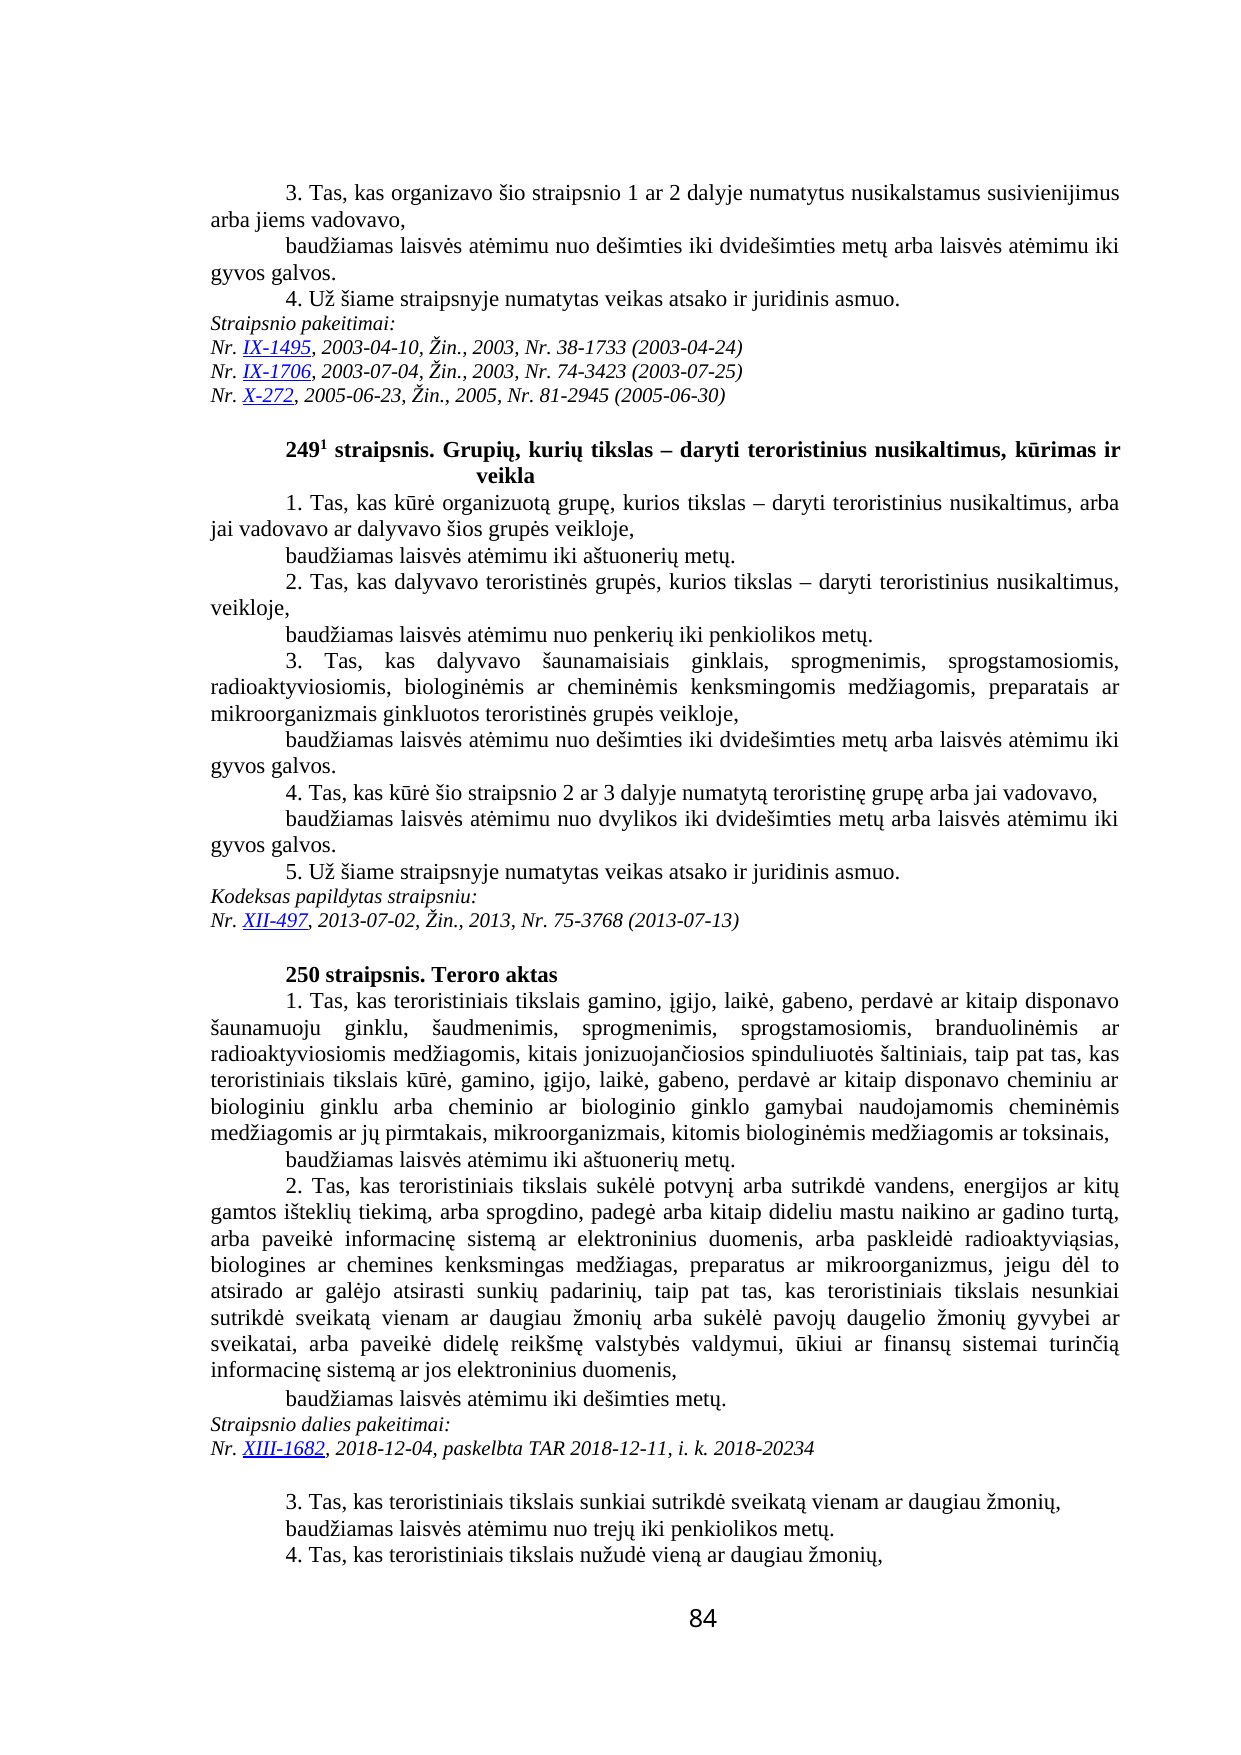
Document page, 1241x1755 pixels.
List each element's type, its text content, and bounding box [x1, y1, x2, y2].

text 2. Tas, kas dalyvavo teroristinės grupės, kurios tikslas – daryti teroristinius nusikaltimus, veikloje, [210, 568, 1120, 621]
text Straipsnio pakeitimai: [210, 311, 1120, 335]
text baudžiamas laisvės atėmimu nuo dvylikos iki dvidešimties metų arba laisvės atėmimu iki gyvos galvos. [210, 805, 1120, 858]
text 1. Tas, kas teroristiniais tikslais gamino, įgijo, laikė, gabeno, perdavė ar kitaip disponavo šaunamuoju ginklu, šaudmenimis, sprogmenimis, sprogstamosiomis, branduolinėmis ar radioaktyviosiomis medžiagomis, kitais jonizuojančiosios spinduliuotės šaltiniais, taip pat tas, kas teroristiniais tikslais kūrė, gamino, įgijo, laikė, gabeno, perdavė ar kitaip disponavo cheminiu ar biologiniu ginklu arba cheminio ar biologinio ginklo gamybai naudojamomis cheminėmis medžiagomis ar jų pirmtakais, mikroorganizmais, kitomis biologinėmis medžiagomis ar toksinais, [210, 987, 1120, 1146]
text Nr. XIII-1682, 2018-12-04, paskelbta TAR 2018-12-11, i. k. 2018-20234 [210, 1436, 1120, 1460]
text baudžiamas laisvės atėmimu nuo dešimties iki dvidešimties metų arba laisvės atėmimu iki gyvos galvos. [210, 232, 1120, 285]
text baudžiamas laisvės atėmimu nuo dešimties iki dvidešimties metų arba laisvės atėmimu iki gyvos galvos. [210, 726, 1120, 779]
text Nr. IX-1495, 2003-04-10, Žin., 2003, Nr. 38-1733 (2003-04-24) [210, 335, 1120, 359]
text baudžiamas laisvės atėmimu nuo penkerių iki penkiolikos metų. [210, 621, 1120, 647]
text 3. Tas, kas dalyvavo šaunamaisiais ginklais, sprogmenimis, sprogstamosiomis, radioaktyviosiomis, biologinėmis ar cheminėmis kenksmingomis medžiagomis, preparatais ar mikroorganizmais ginkluotos teroristinės grupės veikloje, [210, 647, 1120, 726]
text baudžiamas laisvės atėmimu nuo trejų iki penkiolikos metų. [210, 1515, 1120, 1541]
text baudžiamas laisvės atėmimu iki dešimties metų. [210, 1383, 1120, 1412]
text 2. Tas, kas teroristiniais tikslais sukėlė potvynį arba sutrikdė vandens, energijos ar kitų gamtos išteklių tiekimą, arba sprogdino, padegė arba kitaip dideliu mastu naikino ar gadino turtą, arba paveikė informacinę sistemą ar elektroninius duomenis, arba paskleidė radioaktyviąsias, biologines ar chemines kenksmingas medžiagas, preparatus ar mikroorganizmus, jeigu dėl to atsirado ar galėjo atsirasti sunkių padarinių, taip pat tas, kas teroristiniais tikslais nesunkiai sutrikdė sveikatą vienam ar daugiau žmonių arba sukėlė pavojų daugelio žmonių gyvybei ar sveikatai, arba paveikė didelę reikšmę valstybės valdymui, ūkiui ar finansų sistemai turinčią informacinę sistemą ar jos elektroninius duomenis, [210, 1172, 1120, 1383]
text 5. Už šiame straipsnyje numatytas veikas atsako ir juridinis asmuo. [210, 858, 1120, 884]
text 4. Tas, kas kūrė šio straipsnio 2 ar 3 dalyje numatytą teroristinę grupę arba jai vadovavo, [210, 779, 1120, 805]
text Nr. IX-1706, 2003-07-04, Žin., 2003, Nr. 74-3423 (2003-07-25) [210, 359, 1120, 383]
text Kodeksas papildytas straipsniu: [210, 884, 1120, 908]
text Nr. X-272, 2005-06-23, Žin., 2005, Nr. 81-2945 (2005-06-30) [210, 383, 1120, 407]
text baudžiamas laisvės atėmimu iki aštuonerių metų. [210, 1146, 1120, 1172]
text 250 straipsnis. Teroro aktas [210, 961, 1120, 987]
text 4. Tas, kas teroristiniais tikslais nužudė vieną ar daugiau žmonių, [210, 1541, 1120, 1567]
text 4. Už šiame straipsnyje numatytas veikas atsako ir juridinis asmuo. [210, 285, 1120, 311]
text 1. Tas, kas kūrė organizuotą grupę, kurios tikslas – daryti teroristinius nusikaltimus, arba jai vadovavo ar dalyvavo šios grupės veikloje, [210, 489, 1120, 542]
text baudžiamas laisvės atėmimu iki aštuonerių metų. [210, 542, 1120, 568]
text 3. Tas, kas organizavo šio straipsnio 1 ar 2 dalyje numatytus nusikalstamus susivienijimus arba jiems vadovavo, [210, 179, 1120, 232]
text Nr. XII-497, 2013-07-02, Žin., 2013, Nr. 75-3768 (2013-07-13) [210, 908, 1120, 932]
text 3. Tas, kas teroristiniais tikslais sunkiai sutrikdė sveikatą vienam ar daugiau žmonių, [210, 1488, 1120, 1515]
text 2491 straipsnis. Grupių, kurių tikslas – daryti teroristinius nusikaltimus, kūrimas ir veikla [285, 436, 1120, 489]
text Straipsnio dalies pakeitimai: [210, 1412, 1120, 1436]
